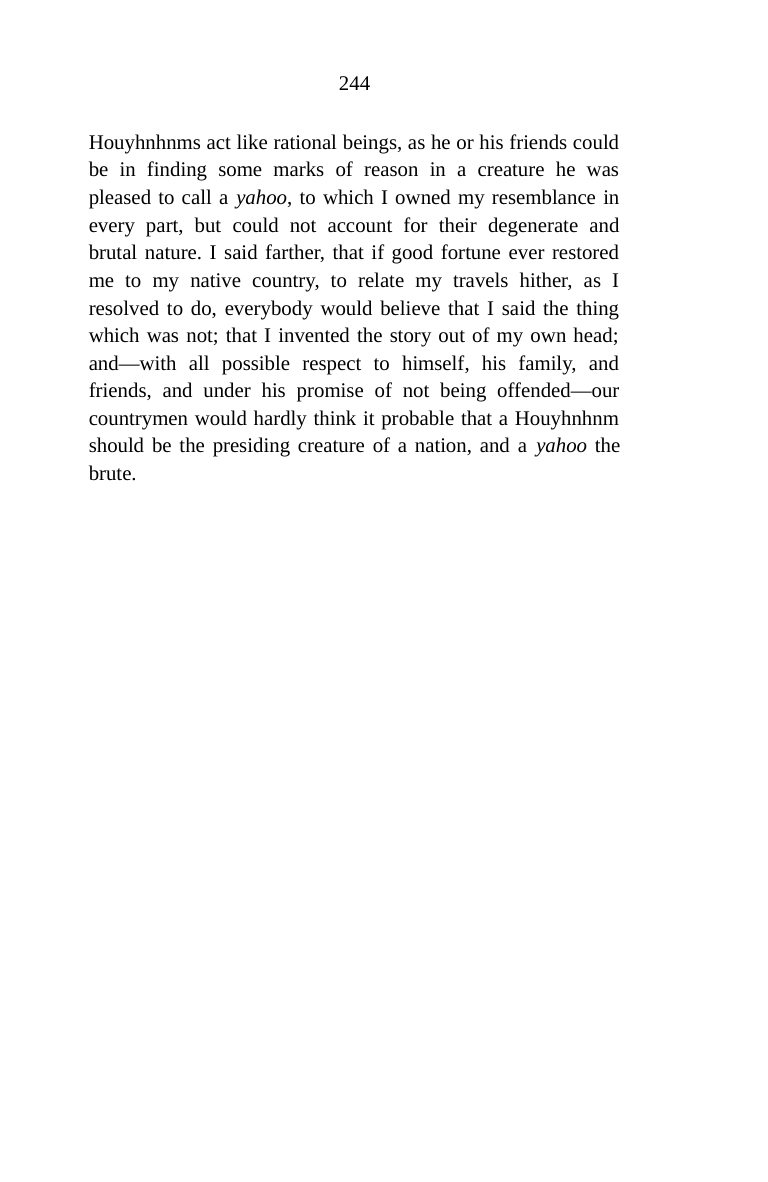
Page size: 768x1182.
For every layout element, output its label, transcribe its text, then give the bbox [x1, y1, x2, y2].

text Houyhnhnms act like rational beings, as he or his friends could be in finding some marks of reason in a creature he was pleased to call a yahoo, to which I owned my resemblance in every part, but could not account for their degenerate and brutal nature. I said farther, that if good fortune ever restored me to my native country, to relate my travels hither, as I resolved to do, everybody would believe that I said the thing which was not; that I invented the story out of my own head; and—with all possible respect to himself, his family, and friends, and under his promise of not being offended—our countrymen would hardly think it probable that a Houyhnhnm should be the presiding creature of a nation, and a yahoo the brute. [88, 130, 620, 485]
